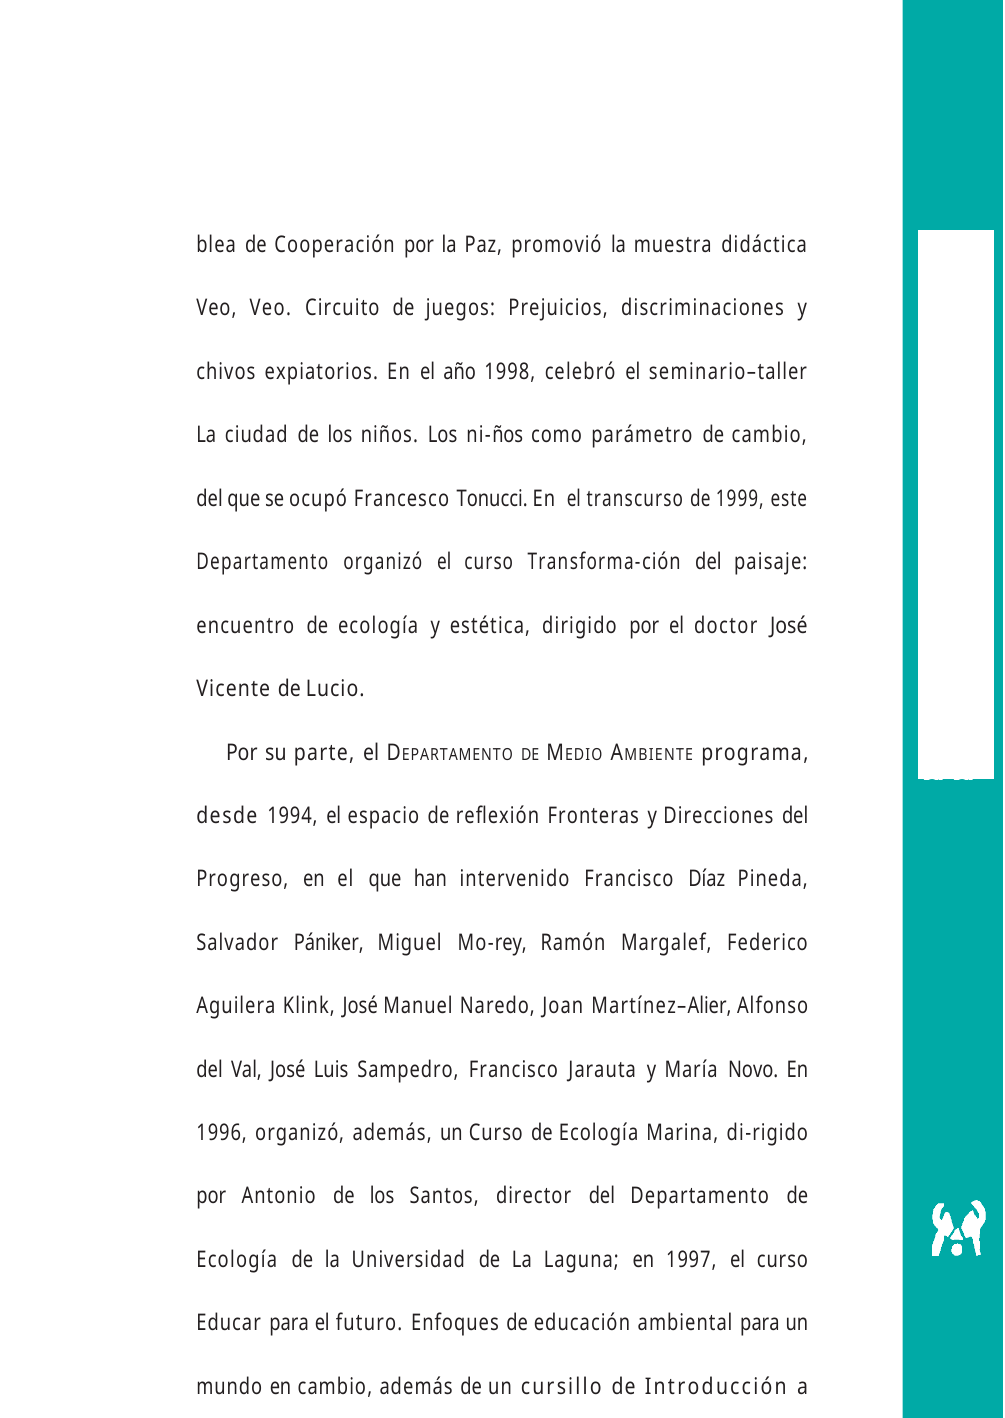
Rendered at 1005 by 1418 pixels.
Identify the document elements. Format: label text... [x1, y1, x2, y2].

text blea de Cooperación por la Paz, promovió la muestra didáctica Veo, Veo. Circuito de juegos: Prejuicios, discriminaciones y chivos expiatorios. En el año 1998, celebró el seminario–taller La ciudad de los niños. Los ni-ños como parámetro de cambio, del que se ocupó Francesco Tonucci. En el transcurso de 1999, este Departamento organizó el curso Transforma-ción del paisaje: encuentro de ecología y estética, dirigido por el doctor José Vicente de Lucio. [196, 228, 807, 703]
text Por su parte, el DEPARTAMENTO DE MEDIO AMBIENTE programa, desde 1994, el espacio de reflexión Fronteras y Direcciones del Progreso, en el que han intervenido Francisco Díaz Pineda, Salvador Pániker, Miguel Mo-rey, Ramón Margalef, Federico Aguilera Klink, José Manuel Naredo, Joan Martínez–Alier, Alfonso del Val, José Luis Sampedro, Francisco Jarauta y María Novo. En 1996, organizó, además, un Curso de Ecología Marina, di-rigido por Antonio de los Santos, director del Departamento de Ecología de la Universidad de La Laguna; en 1997, el curso Educar para el futuro. Enfoques de educación ambiental para un mundo en cambio, además de un cursillo de Introducción a [196, 735, 808, 1401]
text La FCM 1993 –1999 [920, 230, 994, 779]
